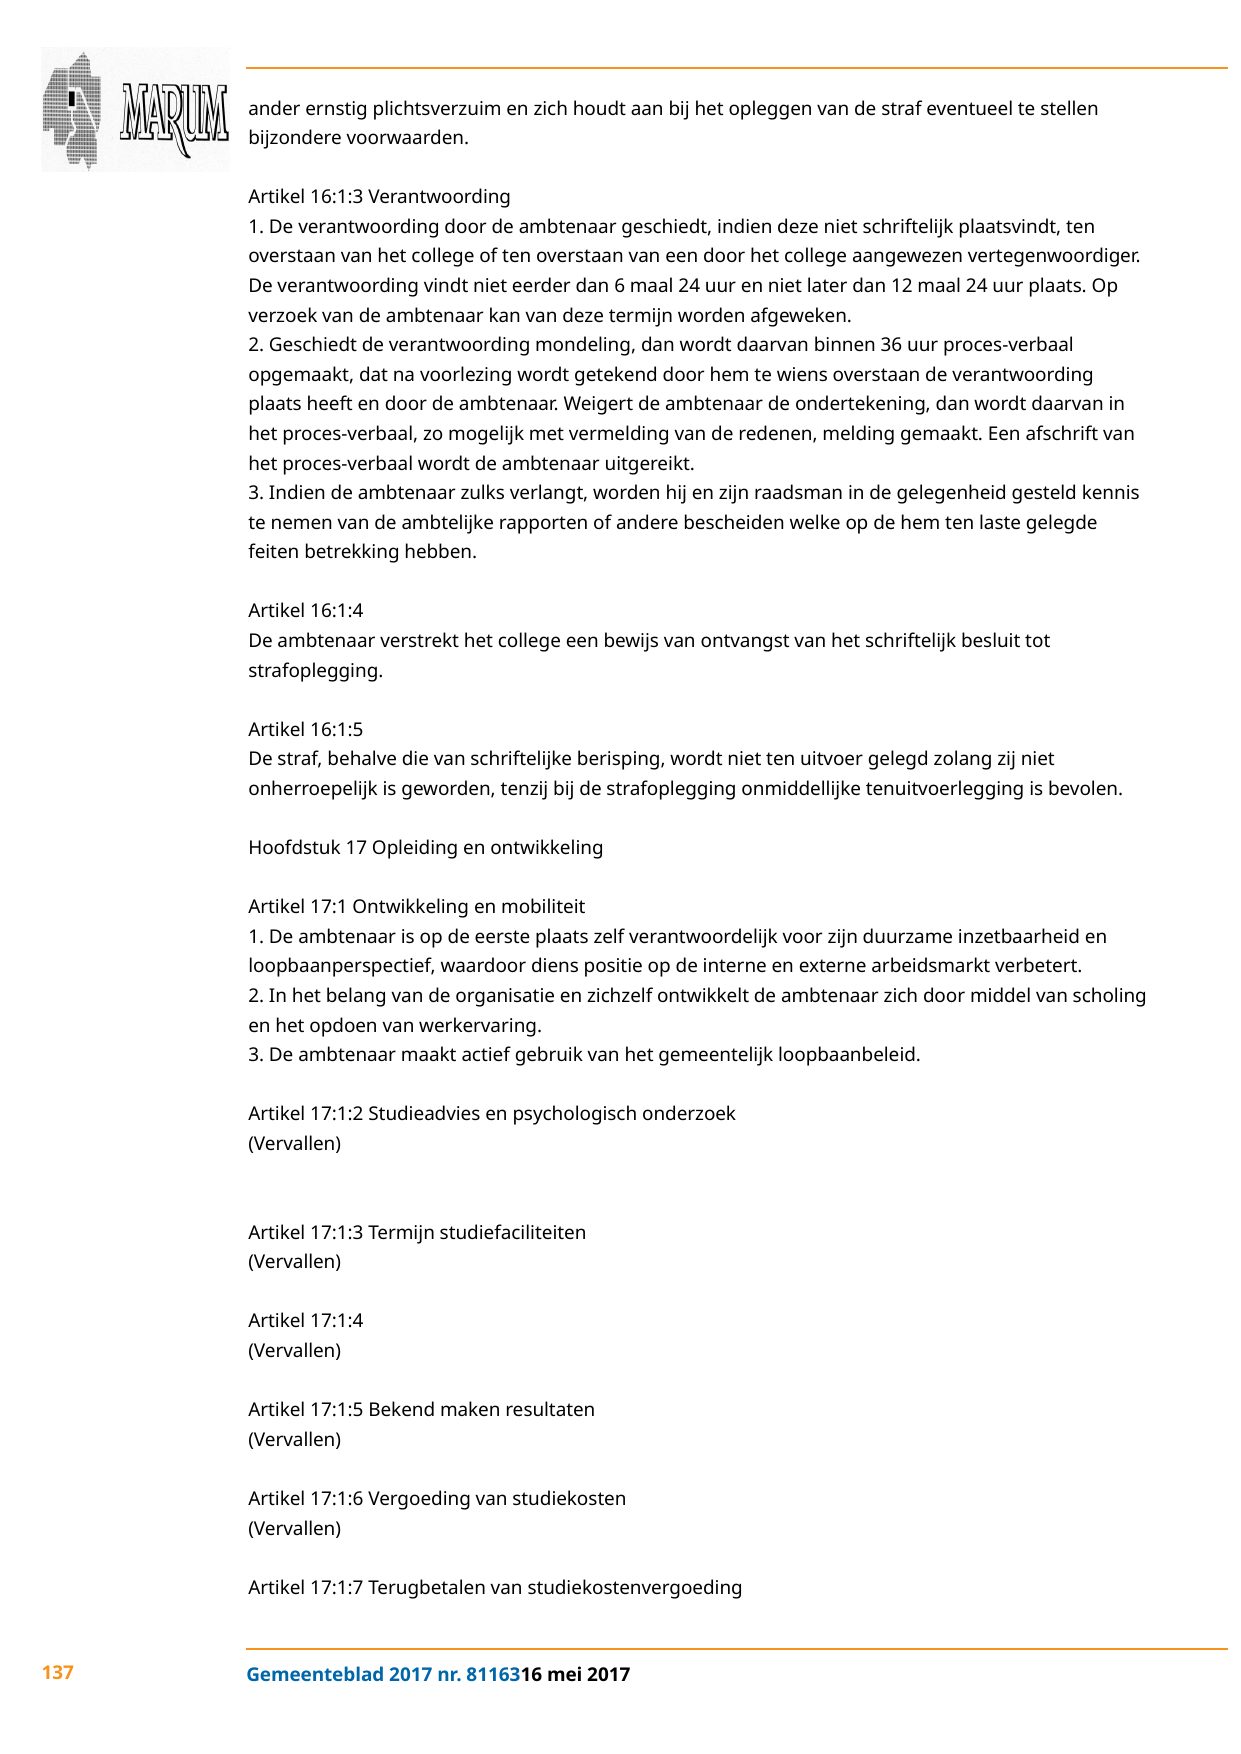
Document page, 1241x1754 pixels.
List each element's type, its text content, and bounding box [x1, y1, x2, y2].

text 2. In het belang van de organisatie en zichzelf ontwikkelt de ambtenaar zich door middel van scholing en het opdoen van werkervaring. [248, 982, 1152, 1038]
text 1. De verantwoording door de ambtenaar geschiedt, indien deze niet schriftelijk plaatsvindt, ten overstaan van het college of ten overstaan van een door het college aangewezen vertegenwoordiger. De verantwoording vindt niet eerder dan 6 maal 24 uur en niet later dan 12 maal 24 uur plaats. Op verzoek van de ambtenaar kan van deze termijn worden afgeweken. [248, 213, 1152, 328]
text Artikel 17:1:6 Vergoeding van studiekosten [248, 1485, 1152, 1511]
text De straf, behalve die van schriftelijke berisping, wordt niet ten uitvoer gelegd zolang zij niet onherroepelijk is geworden, tenzij bij de strafoplegging onmiddellijke tenuitvoerlegging is bevolen. [248, 746, 1152, 801]
picture [41, 47, 231, 172]
text Artikel 16:1:3 Verantwoording [248, 183, 1152, 209]
text (Vervallen) [248, 1337, 1152, 1363]
text Artikel 17:1:5 Bekend maken resultaten [248, 1396, 1152, 1422]
text Artikel 17:1:4 [248, 1308, 1152, 1333]
text Hoofdstuk 17 Opleiding en ontwikkeling [248, 834, 1152, 860]
text (Vervallen) [248, 1130, 1152, 1156]
text Artikel 17:1:2 Studieadvies en psychologisch onderzoek [248, 1101, 1152, 1126]
text 3. Indien de ambtenaar zulks verlangt, worden hij en zijn raadsman in de gelegenheid gesteld kennis te nemen van de ambtelijke rapporten of andere bescheiden welke op de hem ten laste gelegde feiten betrekking hebben. [248, 479, 1152, 564]
text (Vervallen) [248, 1515, 1152, 1541]
text Artikel 17:1:3 Termijn studiefaciliteiten [248, 1219, 1152, 1245]
text (Vervallen) [248, 1426, 1152, 1452]
text Artikel 17:1:7 Terugbetalen van studiekostenvergoeding [248, 1574, 1152, 1600]
text 2. Geschiedt de verantwoording mondeling, dan wordt daarvan binnen 36 uur proces-verbaal opgemaakt, dat na voorlezing wordt getekend door hem te wiens overstaan de verantwoording plaats heeft en door de ambtenaar. Weigert de ambtenaar de ondertekening, dan wordt daarvan in het proces-verbaal, zo mogelijk met vermelding van de redenen, melding gemaakt. Een afschrift van het proces-verbaal wordt de ambtenaar uitgereikt. [248, 331, 1152, 476]
text 3. De ambtenaar maakt actief gebruik van het gemeentelijk loopbaanbeleid. [248, 1041, 1152, 1067]
text Artikel 16:1:4 [248, 598, 1152, 623]
text (Vervallen) [248, 1248, 1152, 1274]
text Artikel 16:1:5 [248, 716, 1152, 742]
text De ambtenaar verstrekt het college een bewijs van ontvangst van het schriftelijk besluit tot strafoplegging. [248, 627, 1152, 683]
text ander ernstig plichtsverzuim en zich houdt aan bij het opleggen van de straf eventueel te stellen bijzondere voorwaarden. [248, 95, 1152, 150]
text 1. De ambtenaar is op de eerste plaats zelf verantwoordelijk voor zijn duurzame inzetbaarheid en loopbaanperspectief, waardoor diens positie op de interne en externe arbeidsmarkt verbetert. [248, 923, 1152, 978]
text Artikel 17:1 Ontwikkeling en mobiliteit [248, 893, 1152, 919]
